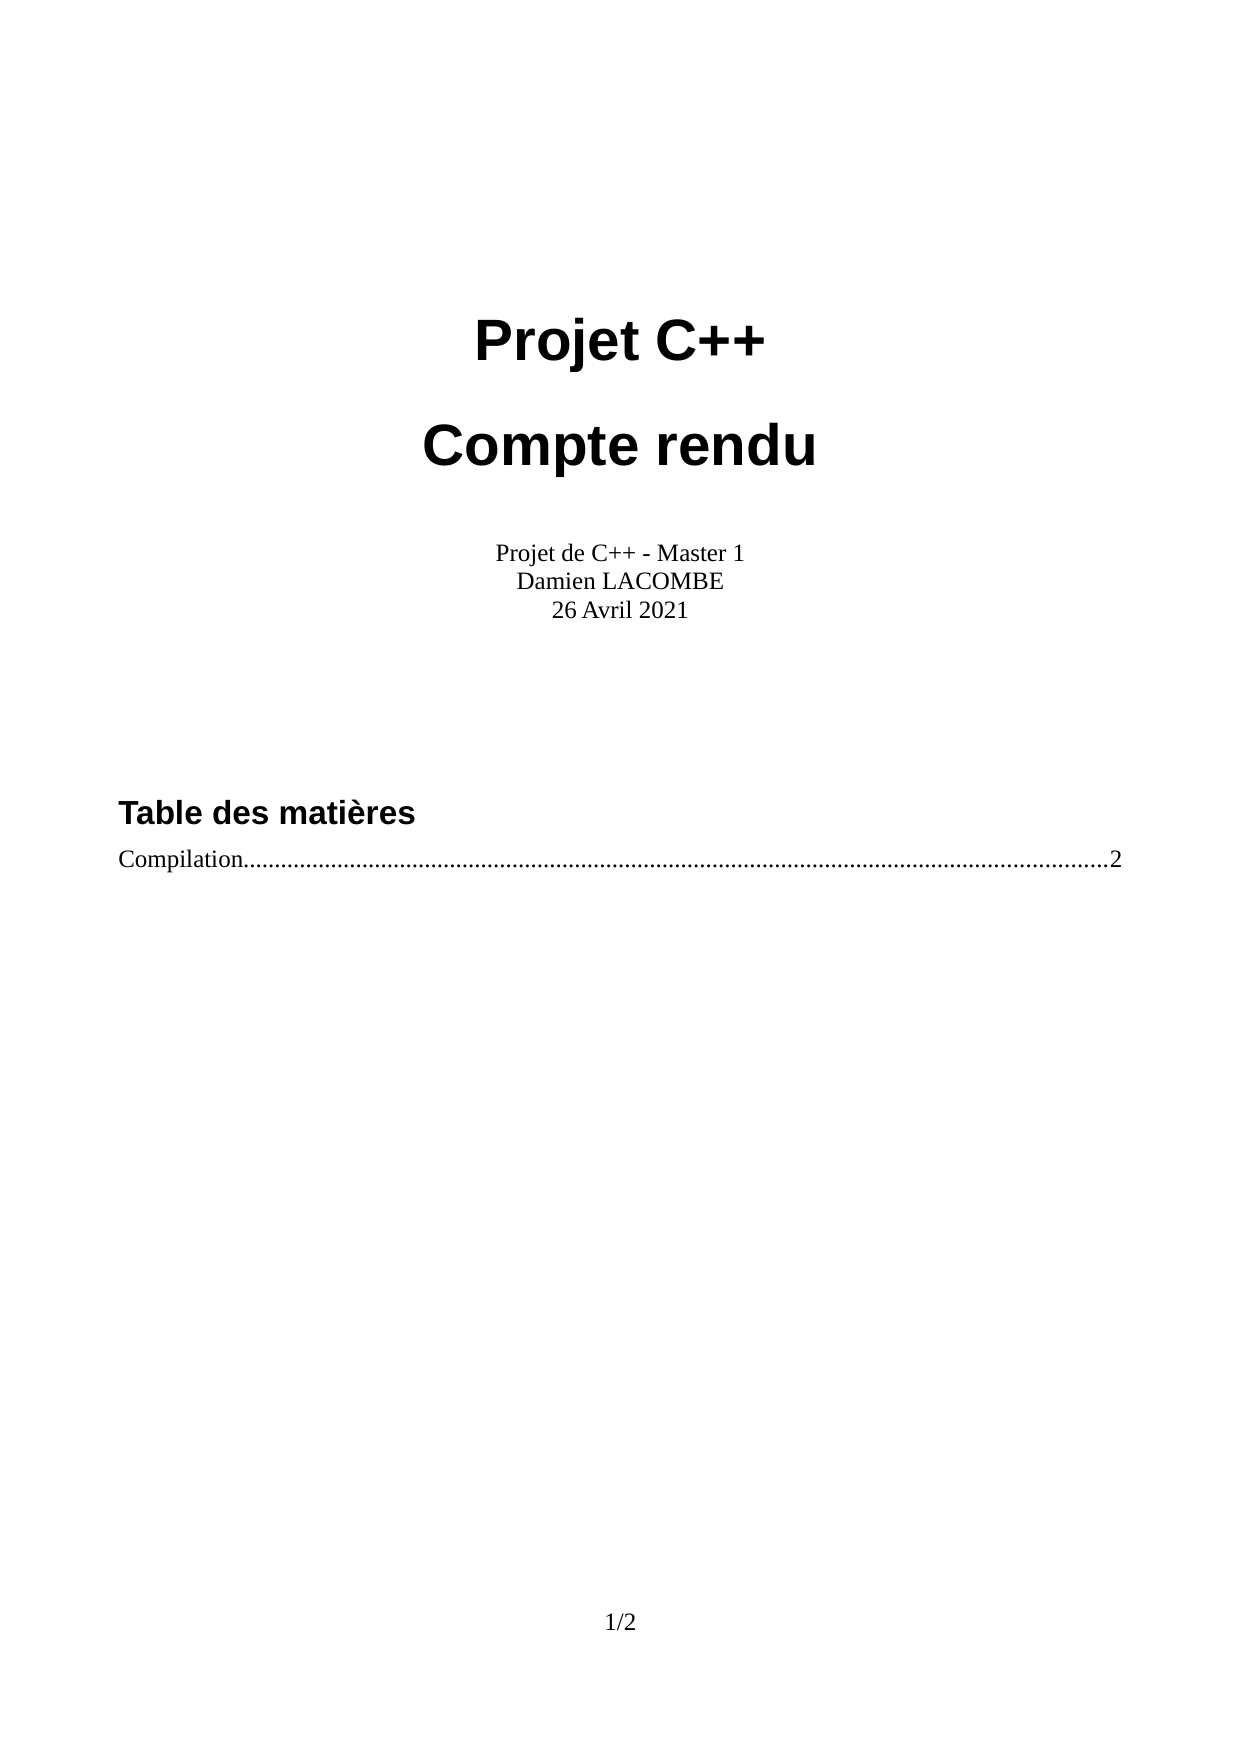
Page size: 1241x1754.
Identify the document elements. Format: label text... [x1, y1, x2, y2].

title Projet C++ [118, 306, 1122, 373]
text Compilation 2 [118, 844, 1122, 872]
text Damien LACOMBE [118, 566, 1122, 595]
text Projet de C++ - Master 1 [118, 538, 1122, 566]
subtitle Table des matières [118, 793, 1122, 831]
title Compte rendu [118, 411, 1122, 478]
text 26 Avril 2021 [118, 595, 1122, 624]
